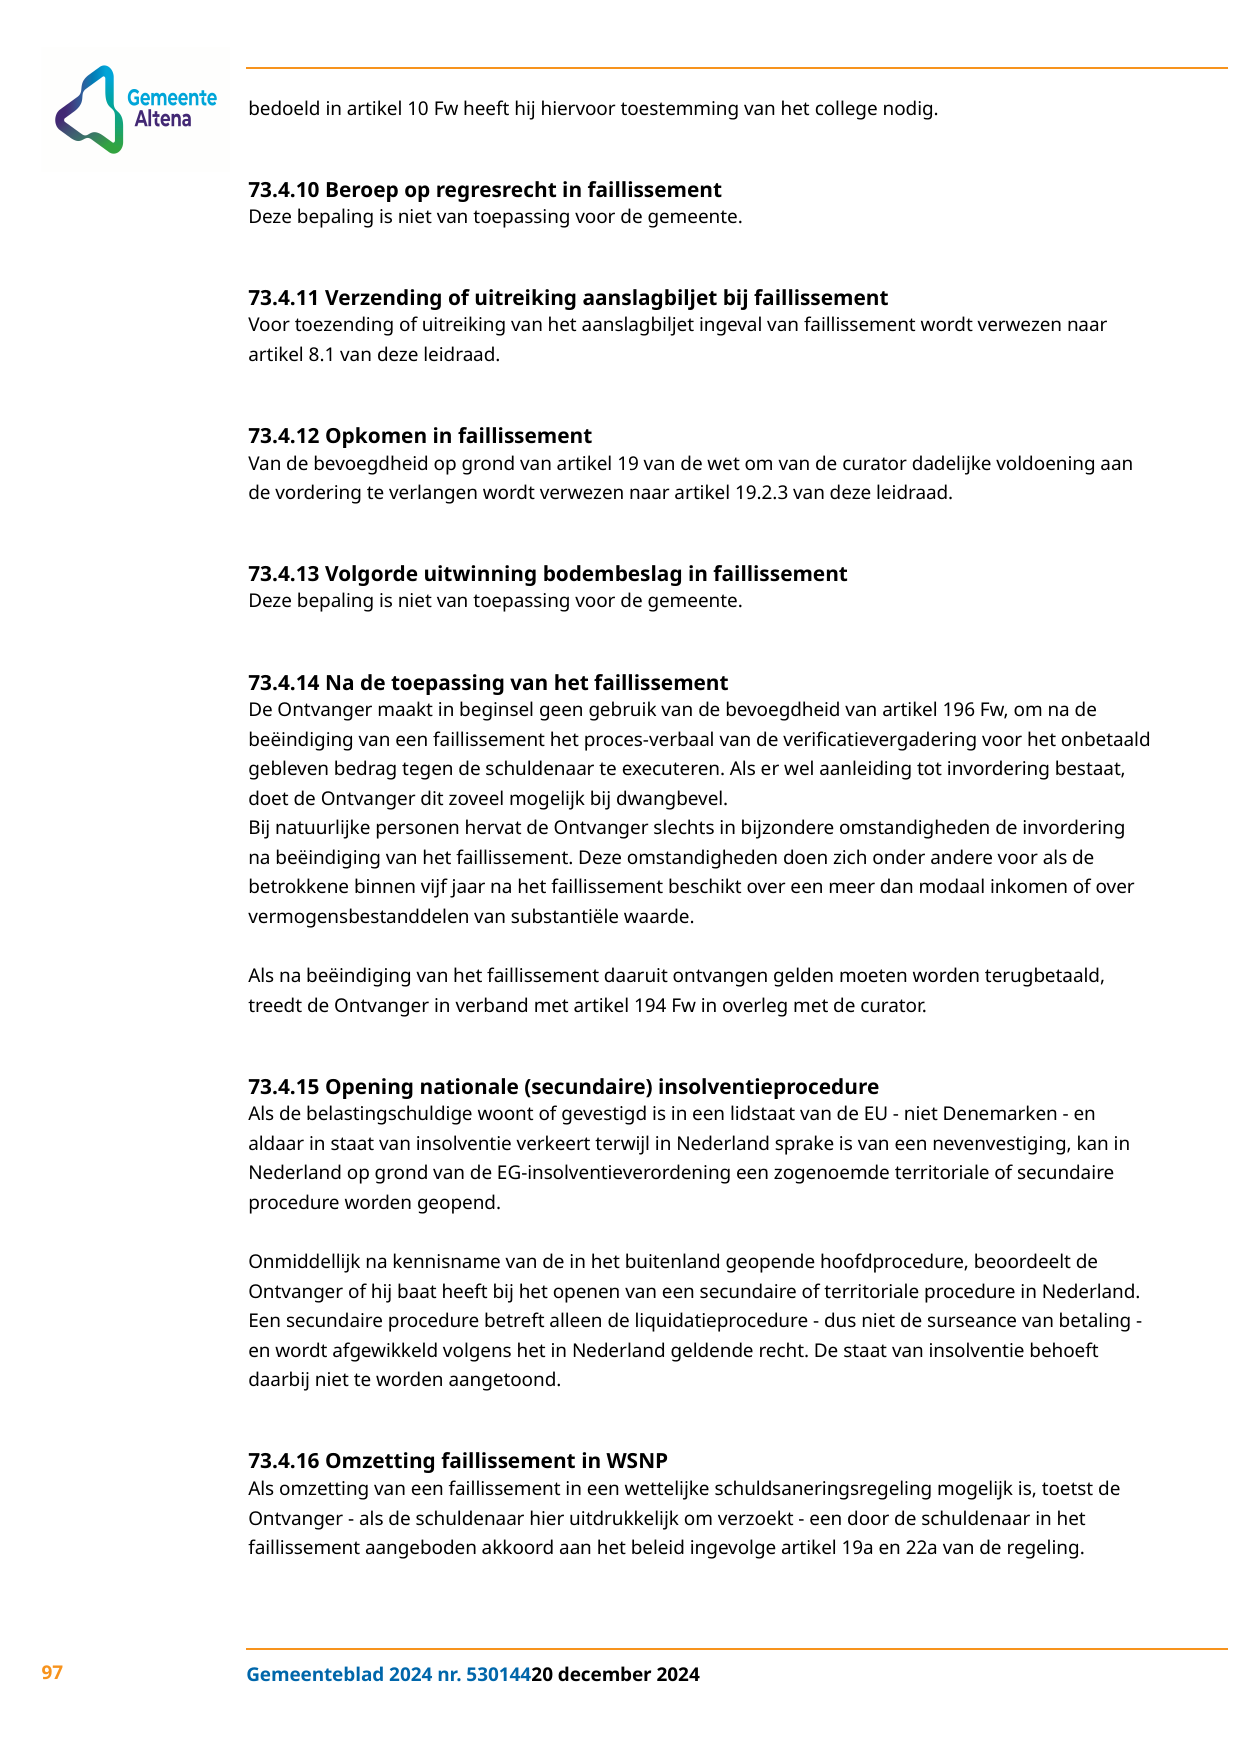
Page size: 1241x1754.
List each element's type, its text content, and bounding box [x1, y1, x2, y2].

text Als na beëindiging van het faillissement daaruit ontvangen gelden moeten worden terugbetaald, treedt de Ontvanger in verband met artikel 194 Fw in overleg met de curator. [248, 962, 1152, 1018]
text Bij natuurlijke personen hervat de Ontvanger slechts in bijzondere omstandigheden de invordering na beëindiging van het faillissement. Deze omstandigheden doen zich onder andere voor als de betrokkene binnen vijf jaar na het faillissement beschikt over een meer dan modaal inkomen of over vermogensbestanddelen van substantiële waarde. [248, 814, 1152, 929]
text 73.4.10 Beroep op regresrecht in faillissement [248, 175, 1152, 203]
text Als omzetting van een faillissement in een wettelijke schuldsaneringsregeling mogelijk is, toetst de Ontvanger - als de schuldenaar hier uitdrukkelijk om verzoekt - een door de schuldenaar in het faillissement aangeboden akkoord aan het beleid ingevolge artikel 19a en 22a van de regeling. [248, 1475, 1152, 1560]
text 73.4.15 Opening nationale (secundaire) insolventieprocedure [248, 1072, 1152, 1100]
text 73.4.16 Omzetting faillissement in WSNP [248, 1447, 1152, 1475]
text 73.4.14 Na de toepassing van het faillissement [248, 668, 1152, 696]
text 73.4.12 Opkomen in faillissement [248, 421, 1152, 450]
text Onmiddellijk na kennisname van de in het buitenland geopende hoofdprocedure, beoordeelt de Ontvanger of hij baat heeft bij het openen van een secundaire of territoriale procedure in Nederland. Een secundaire procedure betreft alleen de liquidatieprocedure - dus niet de surseance van betaling - en wordt afgewikkeld volgens het in Nederland geldende recht. De staat van insolventie behoeft daarbij niet te worden aangetoond. [248, 1248, 1152, 1392]
text Van de bevoegdheid op grond van artikel 19 van de wet om van de curator dadelijke voldoening aan de vordering te verlangen wordt verwezen naar artikel 19.2.3 van deze leidraad. [248, 450, 1152, 505]
text 73.4.13 Volgorde uitwinning bodembeslag in faillissement [248, 559, 1152, 588]
text De Ontvanger maakt in beginsel geen gebruik van de bevoegdheid van artikel 196 Fw, om na de beëindiging van een faillissement het proces-verbaal van de verificatievergadering voor het onbetaald gebleven bedrag tegen de schuldenaar te executeren. Als er wel aanleiding tot invordering bestaat, doet de Ontvanger dit zoveel mogelijk bij dwangbevel. [248, 696, 1152, 811]
text 73.4.11 Verzending of uitreiking aanslagbiljet bij faillissement [248, 283, 1152, 312]
text Als de belastingschuldige woont of gevestigd is in een lidstaat van de EU - niet Denemarken - en aldaar in staat van insolventie verkeert terwijl in Nederland sprake is van een nevenvestiging, kan in Nederland op grond van de EG-insolventieverordening een zogenoemde territoriale of secundaire procedure worden geopend. [248, 1100, 1152, 1215]
picture [41, 47, 231, 172]
text Deze bepaling is niet van toepassing voor de gemeente. [248, 203, 1152, 229]
text Deze bepaling is niet van toepassing voor de gemeente. [248, 588, 1152, 613]
text bedoeld in artikel 10 Fw heeft hij hiervoor toestemming van het college nodig. [248, 95, 1152, 121]
text Voor toezending of uitreiking van het aanslagbiljet ingeval van faillissement wordt verwezen naar artikel 8.1 van deze leidraad. [248, 312, 1152, 367]
